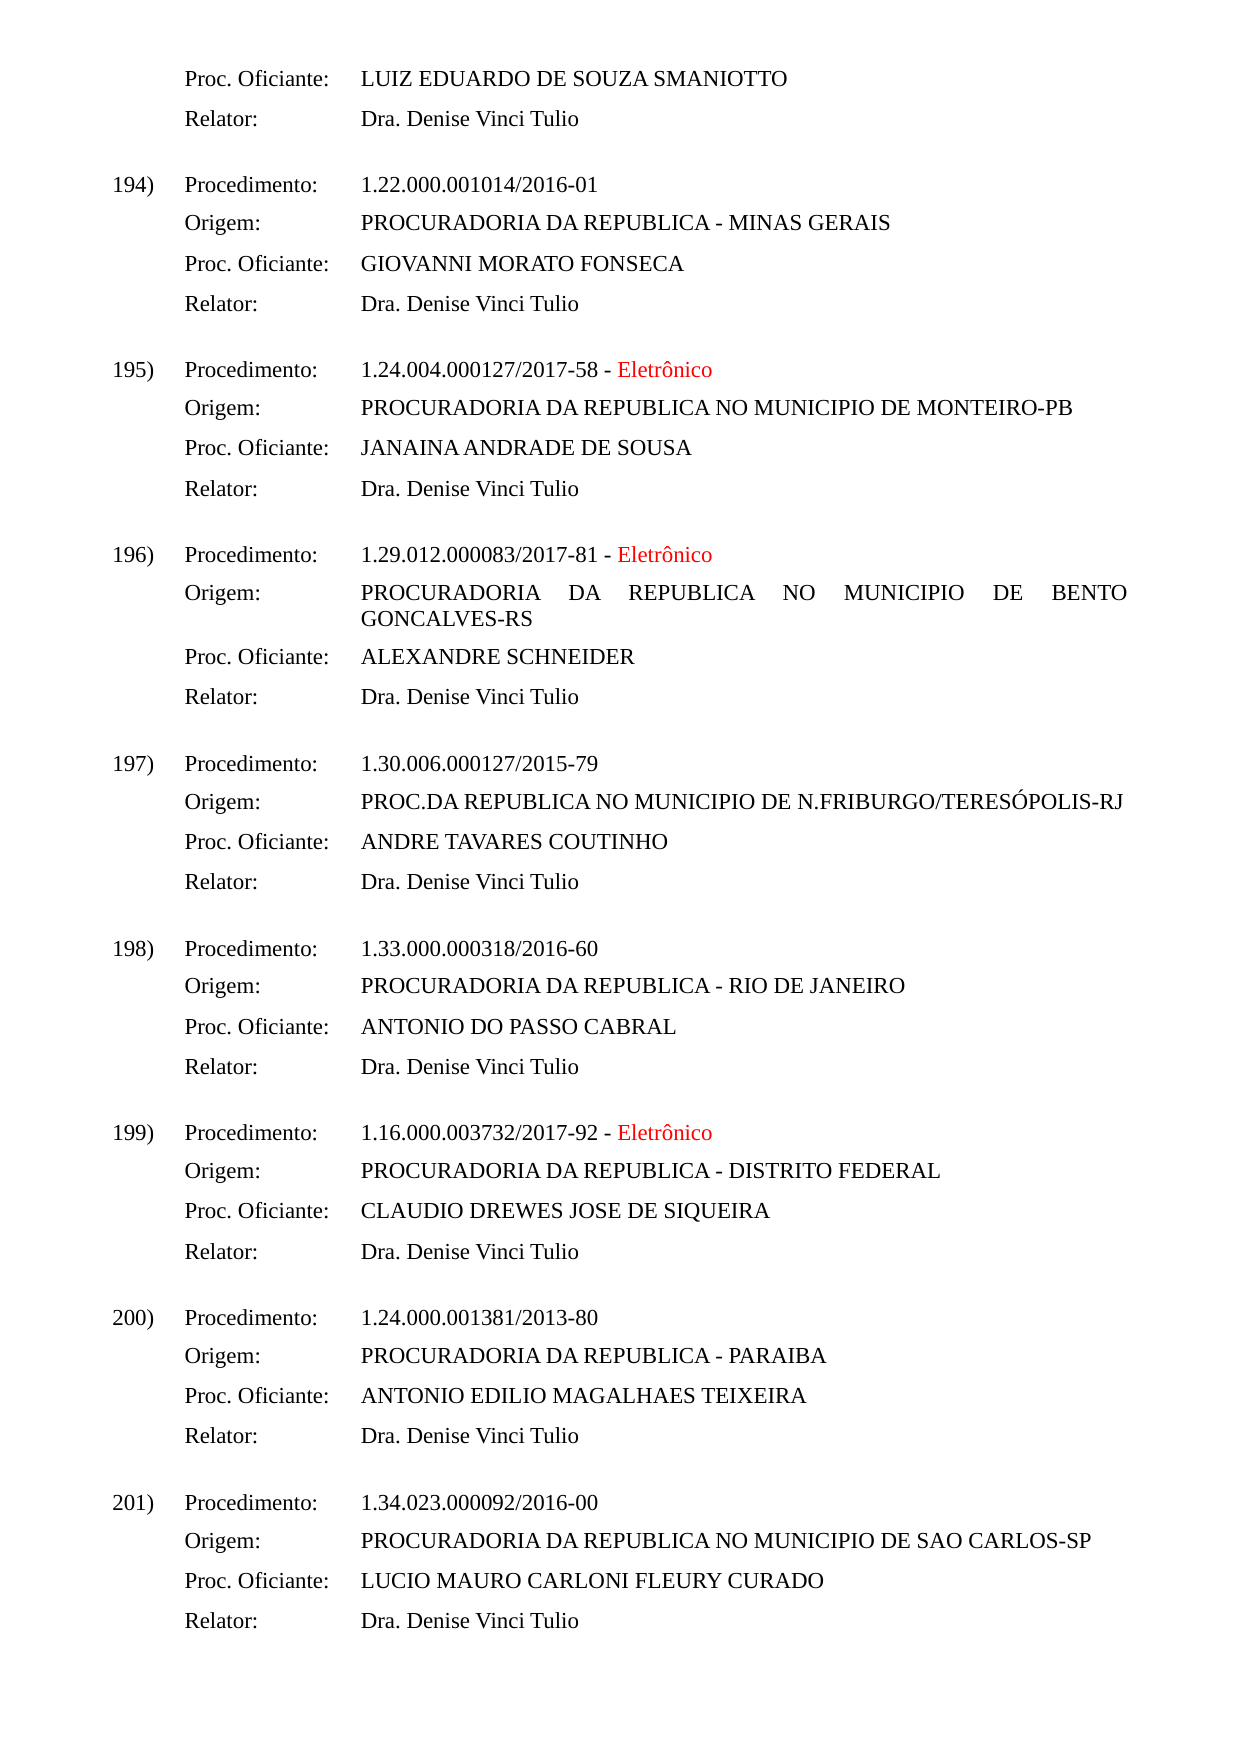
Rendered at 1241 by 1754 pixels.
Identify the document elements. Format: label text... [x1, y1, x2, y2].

table_cell Dra. Denise Vinci Tulio [355, 469, 1134, 509]
table_cell Proc. Oficiante: [179, 1007, 355, 1047]
table_cell [106, 429, 178, 469]
table_cell Relator: [179, 469, 355, 509]
table_cell [106, 1417, 178, 1457]
table_cell Proc. Oficiante: [179, 1192, 355, 1232]
table_cell [106, 1561, 178, 1602]
table_cell [106, 284, 178, 324]
table_header 1.16.000.003732/2017-92 - Eletrônico [355, 1114, 1134, 1152]
table_cell [106, 1047, 178, 1087]
table_header 195) [106, 351, 178, 388]
table_header 200) [106, 1299, 178, 1336]
table_cell Origem: [179, 1152, 355, 1192]
table_cell Proc. Oficiante: [179, 59, 355, 99]
table_cell PROCURADORIA DA REPUBLICA NO MUNICIPIO DE MONTEIRO-PB [355, 389, 1134, 429]
table_cell CLAUDIO DREWES JOSE DE SIQUEIRA [355, 1192, 1134, 1232]
table_cell Proc. Oficiante: [179, 1377, 355, 1417]
table_cell GIOVANNI MORATO FONSECA [355, 244, 1134, 284]
table_cell [106, 822, 178, 862]
table_cell [106, 863, 178, 903]
table_cell Origem: [179, 389, 355, 429]
table_cell [106, 573, 178, 637]
table_cell ANTONIO EDILIO MAGALHAES TEIXEIRA [355, 1377, 1134, 1417]
table_header Procedimento: [179, 929, 355, 967]
table_cell Proc. Oficiante: [179, 638, 355, 678]
table_cell Origem: [179, 1521, 355, 1561]
table_cell Relator: [179, 1602, 355, 1642]
table_cell PROCURADORIA DA REPUBLICA - DISTRITO FEDERAL [355, 1152, 1134, 1192]
table_cell Origem: [179, 967, 355, 1007]
table_header Procedimento: [179, 351, 355, 388]
table_cell [106, 1377, 178, 1417]
table_header 1.33.000.000318/2016-60 [355, 929, 1134, 967]
table_header 1.24.000.001381/2013-80 [355, 1299, 1134, 1336]
table_header 1.24.004.000127/2017-58 - Eletrônico [355, 351, 1134, 388]
table_cell [106, 1521, 178, 1561]
table_header Procedimento: [179, 1299, 355, 1336]
table_cell Origem: [179, 204, 355, 244]
table_cell Relator: [179, 99, 355, 139]
table_cell Origem: [179, 1336, 355, 1377]
table_cell [106, 638, 178, 678]
table_header Procedimento: [179, 1114, 355, 1152]
table_cell Dra. Denise Vinci Tulio [355, 1232, 1134, 1272]
table_cell [106, 1232, 178, 1272]
table_cell PROCURADORIA DA REPUBLICA - RIO DE JANEIRO [355, 967, 1134, 1007]
table_cell [106, 1192, 178, 1232]
table_cell Relator: [179, 678, 355, 718]
table_cell [106, 967, 178, 1007]
table_header 1.34.023.000092/2016-00 [355, 1483, 1134, 1521]
table_cell PROCURADORIA DA REPUBLICA NO MUNICIPIO DE BENTO GONCALVES-RS [355, 573, 1134, 637]
table_header 197) [106, 744, 178, 782]
table_cell [106, 244, 178, 284]
table_cell Dra. Denise Vinci Tulio [355, 678, 1134, 718]
table_header 1.30.006.000127/2015-79 [355, 744, 1134, 782]
table_cell [106, 1007, 178, 1047]
table_header 194) [106, 166, 178, 204]
table_cell Dra. Denise Vinci Tulio [355, 1047, 1134, 1087]
table_cell Dra. Denise Vinci Tulio [355, 863, 1134, 903]
table_cell [106, 782, 178, 822]
table_cell JANAINA ANDRADE DE SOUSA [355, 429, 1134, 469]
table_cell [106, 1602, 178, 1642]
table_cell [106, 389, 178, 429]
table_cell Proc. Oficiante: [179, 244, 355, 284]
table_cell Proc. Oficiante: [179, 1561, 355, 1602]
table_cell Dra. Denise Vinci Tulio [355, 1417, 1134, 1457]
table_cell [106, 1152, 178, 1192]
table_header Procedimento: [179, 1483, 355, 1521]
table_cell Relator: [179, 1417, 355, 1457]
table_header 199) [106, 1114, 178, 1152]
table_cell PROCURADORIA DA REPUBLICA - MINAS GERAIS [355, 204, 1134, 244]
table_cell Proc. Oficiante: [179, 429, 355, 469]
table_cell PROCURADORIA DA REPUBLICA - PARAIBA [355, 1336, 1134, 1377]
table_cell Relator: [179, 1047, 355, 1087]
table_header 1.22.000.001014/2016-01 [355, 166, 1134, 204]
table_cell ANDRE TAVARES COUTINHO [355, 822, 1134, 862]
table_cell [106, 469, 178, 509]
table_cell Origem: [179, 782, 355, 822]
table_cell Origem: [179, 573, 355, 637]
table_cell [106, 59, 178, 99]
table_header 196) [106, 535, 178, 573]
table_header Procedimento: [179, 166, 355, 204]
table_cell [106, 1336, 178, 1377]
table_cell PROCURADORIA DA REPUBLICA NO MUNICIPIO DE SAO CARLOS-SP [355, 1521, 1134, 1561]
table_cell [106, 678, 178, 718]
table_cell LUIZ EDUARDO DE SOUZA SMANIOTTO [355, 59, 1134, 99]
table_header 198) [106, 929, 178, 967]
table_cell Dra. Denise Vinci Tulio [355, 1602, 1134, 1642]
table_header Procedimento: [179, 535, 355, 573]
table_cell Dra. Denise Vinci Tulio [355, 99, 1134, 139]
table_header 201) [106, 1483, 178, 1521]
table_cell Relator: [179, 284, 355, 324]
table_cell [106, 99, 178, 139]
table_cell ANTONIO DO PASSO CABRAL [355, 1007, 1134, 1047]
table_cell Relator: [179, 1232, 355, 1272]
table_cell Dra. Denise Vinci Tulio [355, 284, 1134, 324]
table_cell [106, 204, 178, 244]
table_cell Relator: [179, 863, 355, 903]
table_cell Proc. Oficiante: [179, 822, 355, 862]
table_header Procedimento: [179, 744, 355, 782]
table_cell ALEXANDRE SCHNEIDER [355, 638, 1134, 678]
table_cell PROC.DA REPUBLICA NO MUNICIPIO DE N.FRIBURGO/TERESÓPOLIS-RJ [355, 782, 1134, 822]
table_cell LUCIO MAURO CARLONI FLEURY CURADO [355, 1561, 1134, 1602]
table_header 1.29.012.000083/2017-81 - Eletrônico [355, 535, 1134, 573]
